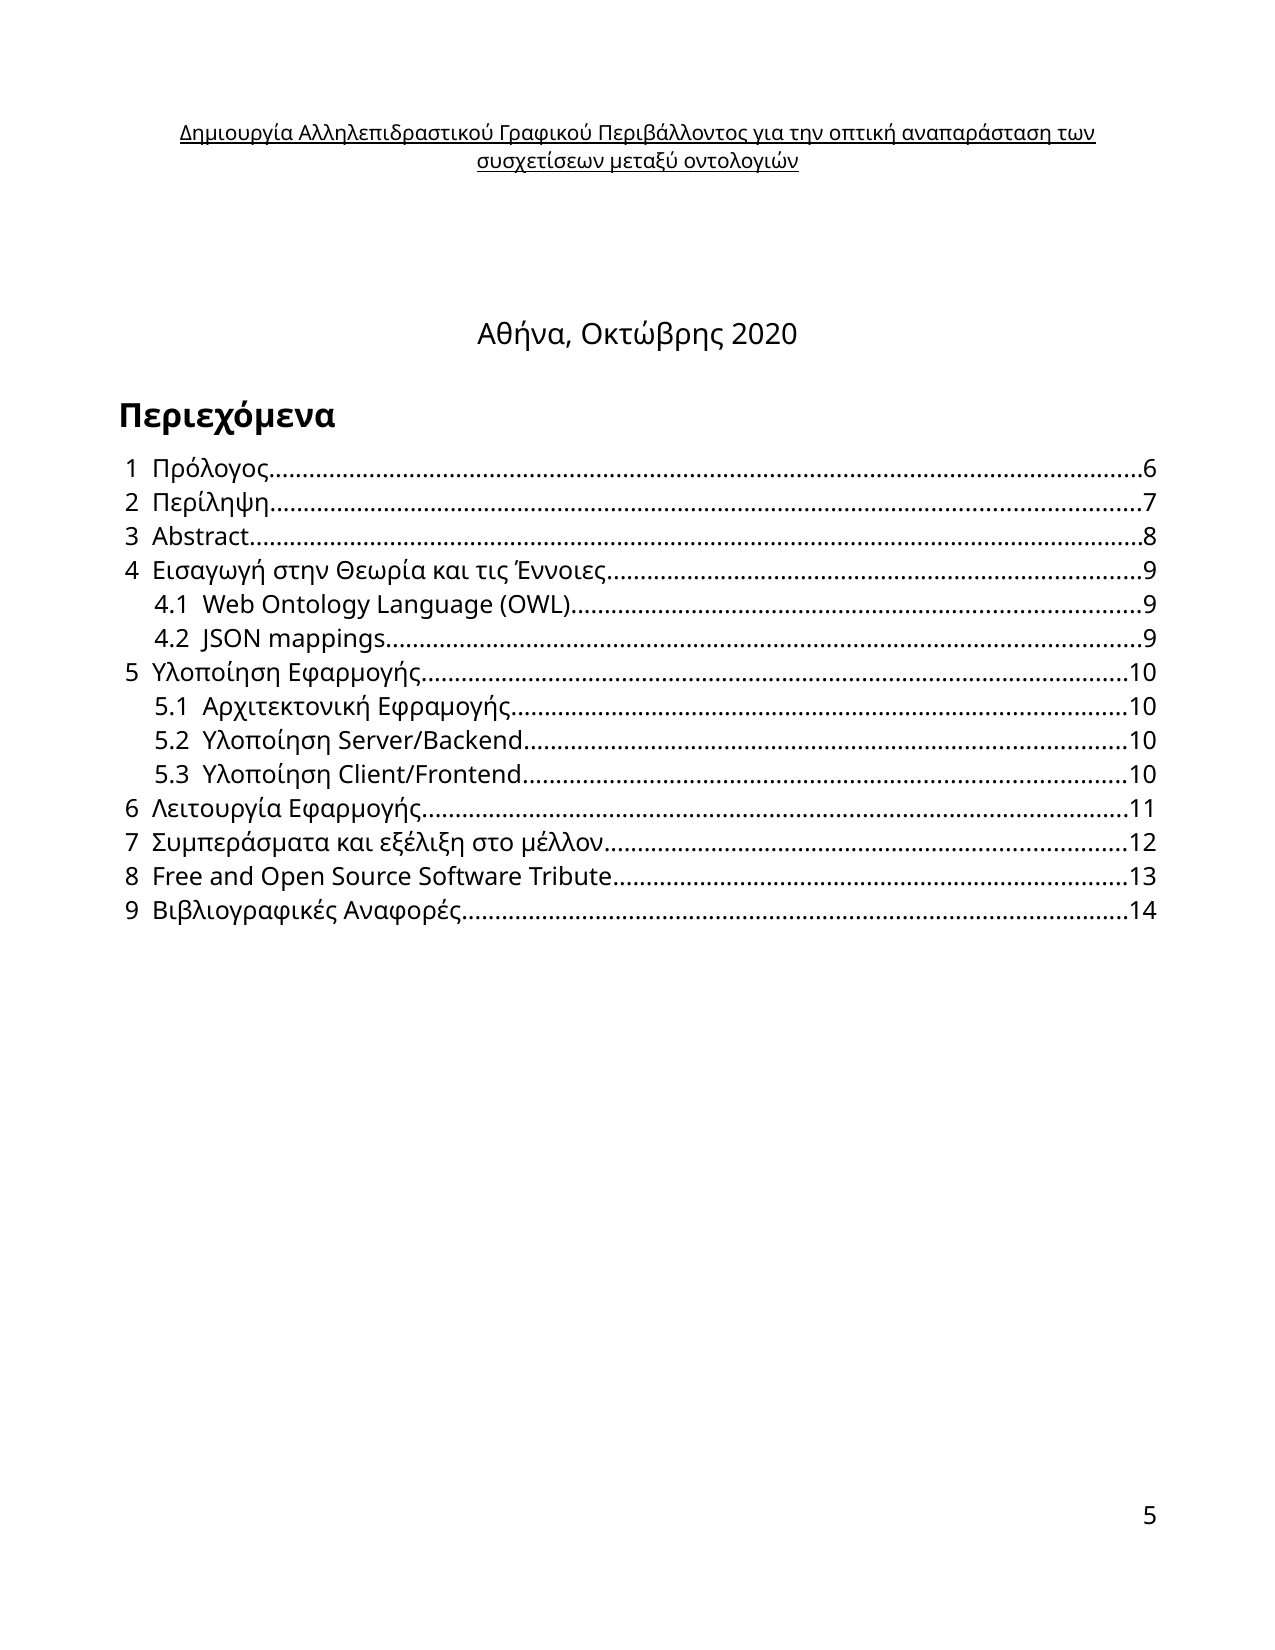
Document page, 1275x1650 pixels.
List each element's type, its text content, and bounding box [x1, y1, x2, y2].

text 4.2 JSON mappings 9 [148, 621, 1157, 654]
text 6 Λειτουργία Εφαρμογής 11 [118, 791, 1157, 825]
text 2 Περίληψη 7 [118, 484, 1157, 518]
subtitle Περιεχόμενα [118, 392, 1157, 438]
text 1 Πρόλογος 6 [118, 450, 1157, 484]
text 5.1 Αρχιτεκτονική Εφραμογής 10 [148, 689, 1157, 723]
text 4 Εισαγωγή στην Θεωρία και τις Έννοιες 9 [118, 552, 1157, 586]
text 9 Βιβλιογραφικές Αναφορές 14 [118, 893, 1157, 927]
text Αθήνα, Οκτώβρης 2020 [118, 313, 1157, 353]
text 7 Συμπεράσματα και εξέλιξη στο μέλλον 12 [118, 825, 1157, 859]
text 4.1 Web Ontology Language (OWL) 9 [148, 586, 1157, 621]
text 8 Free and Open Source Software Tribute 13 [118, 859, 1157, 893]
text 5.2 Υλοποίηση Server/Backend 10 [148, 723, 1157, 757]
text 3 Abstract 8 [118, 518, 1157, 552]
text 5.3 Υλοποίηση Client/Frontend 10 [148, 757, 1157, 791]
text 5 Υλοποίηση Εφαρμογής 10 [118, 654, 1157, 689]
